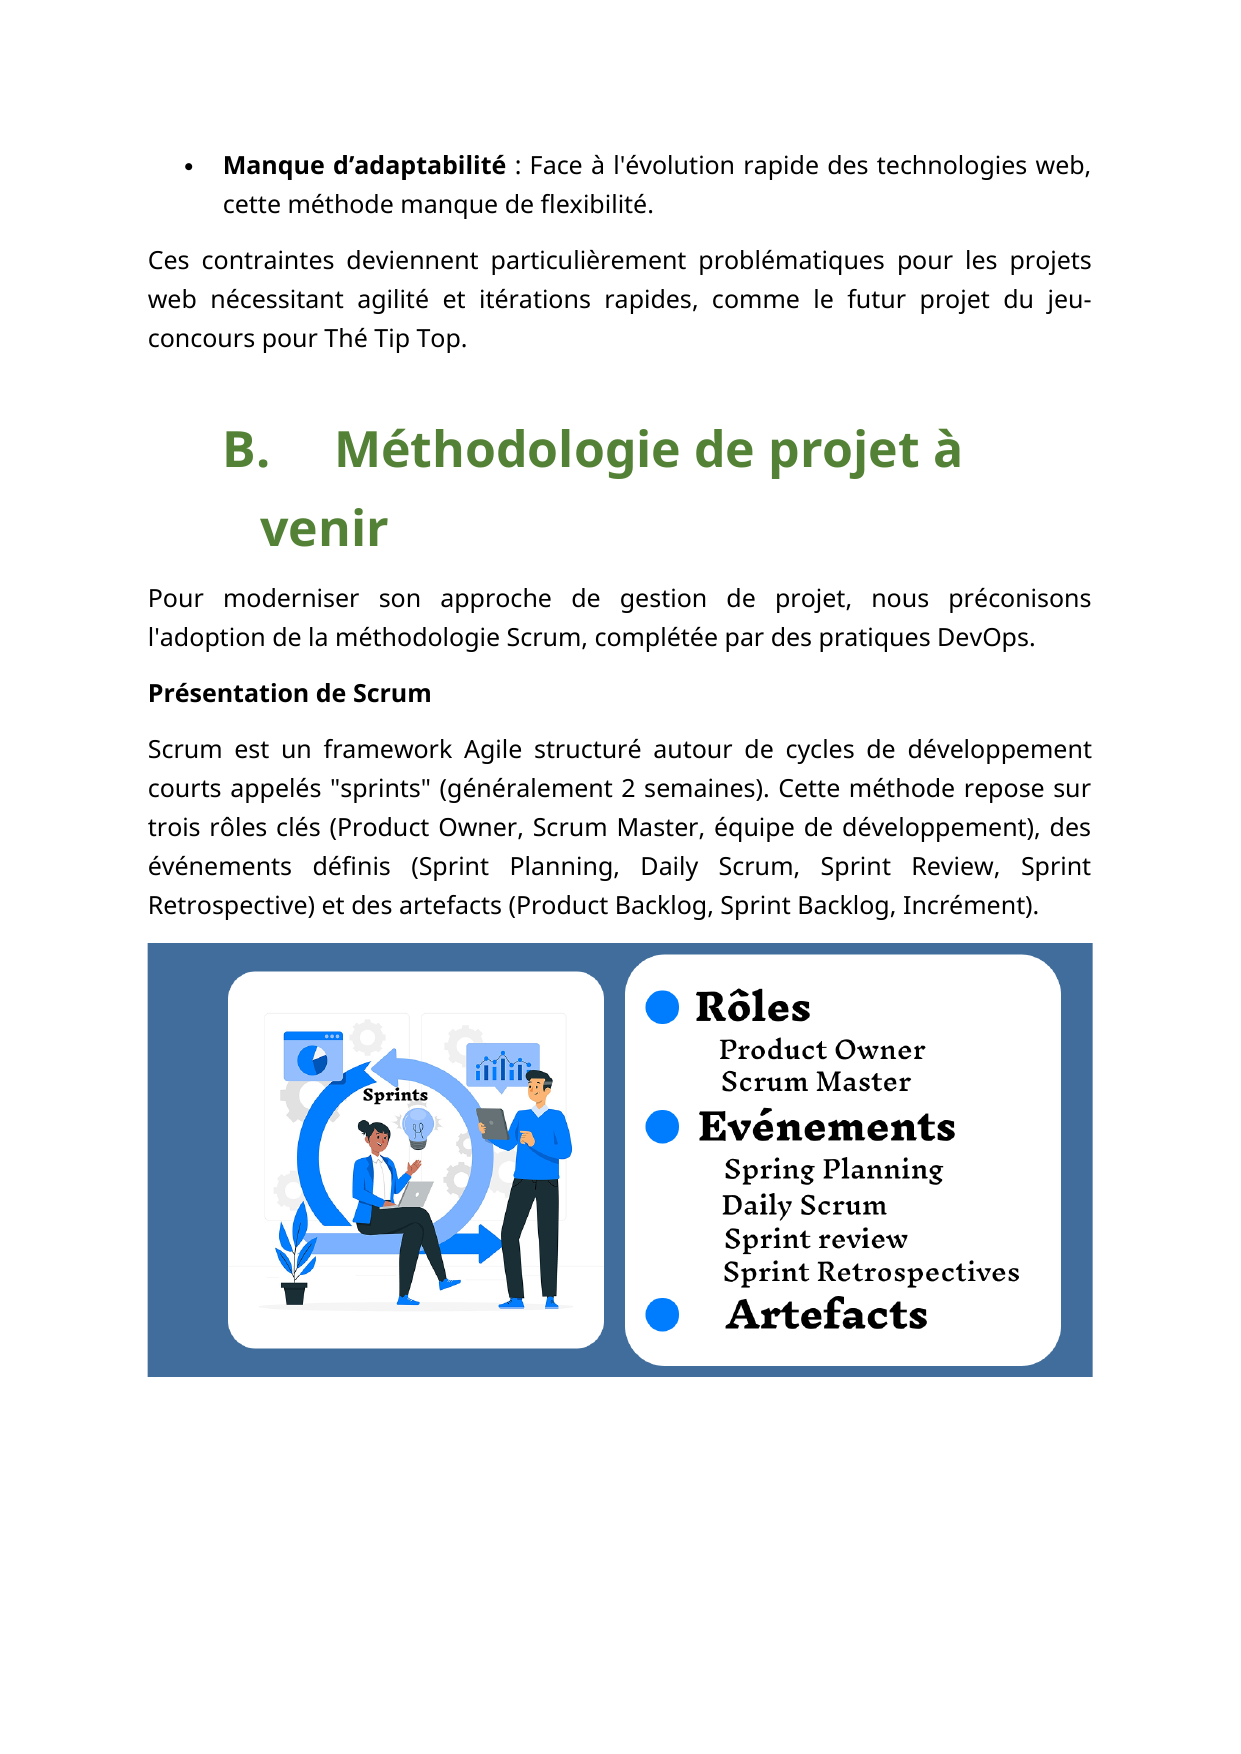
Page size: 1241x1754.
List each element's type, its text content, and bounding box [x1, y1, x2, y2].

list Méthodologie de projet à venir [223, 414, 1093, 561]
text Pour moderniser son approche de gestion de projet, nous préconisons l'adoption de la méthodologie Scrum, complétée par des pratiques DevOps. [148, 581, 1093, 654]
list Manque d’adaptabilité : Face à l'évolution rapide des technologies web, cette méthode manque de flexibilité. [185, 148, 1093, 221]
text Présentation de Scrum [148, 676, 1093, 709]
text Scrum est un framework Agile structuré autour de cycles de développement courts appelés "sprints" (généralement 2 semaines). Cette méthode repose sur trois rôles clés (Product Owner, Scrum Master, équipe de développement), des événements définis (Sprint Planning, Daily Scrum, Sprint Review, Sprint Retrospective) et des artefacts (Product Backlog, Sprint Backlog, Incrément). [148, 731, 1093, 922]
text Ces contraintes deviennent particulièrement problématiques pour les projets web nécessitant agilité et itérations rapides, comme le futur projet du jeu-concours pour Thé Tip Top. [148, 243, 1093, 355]
